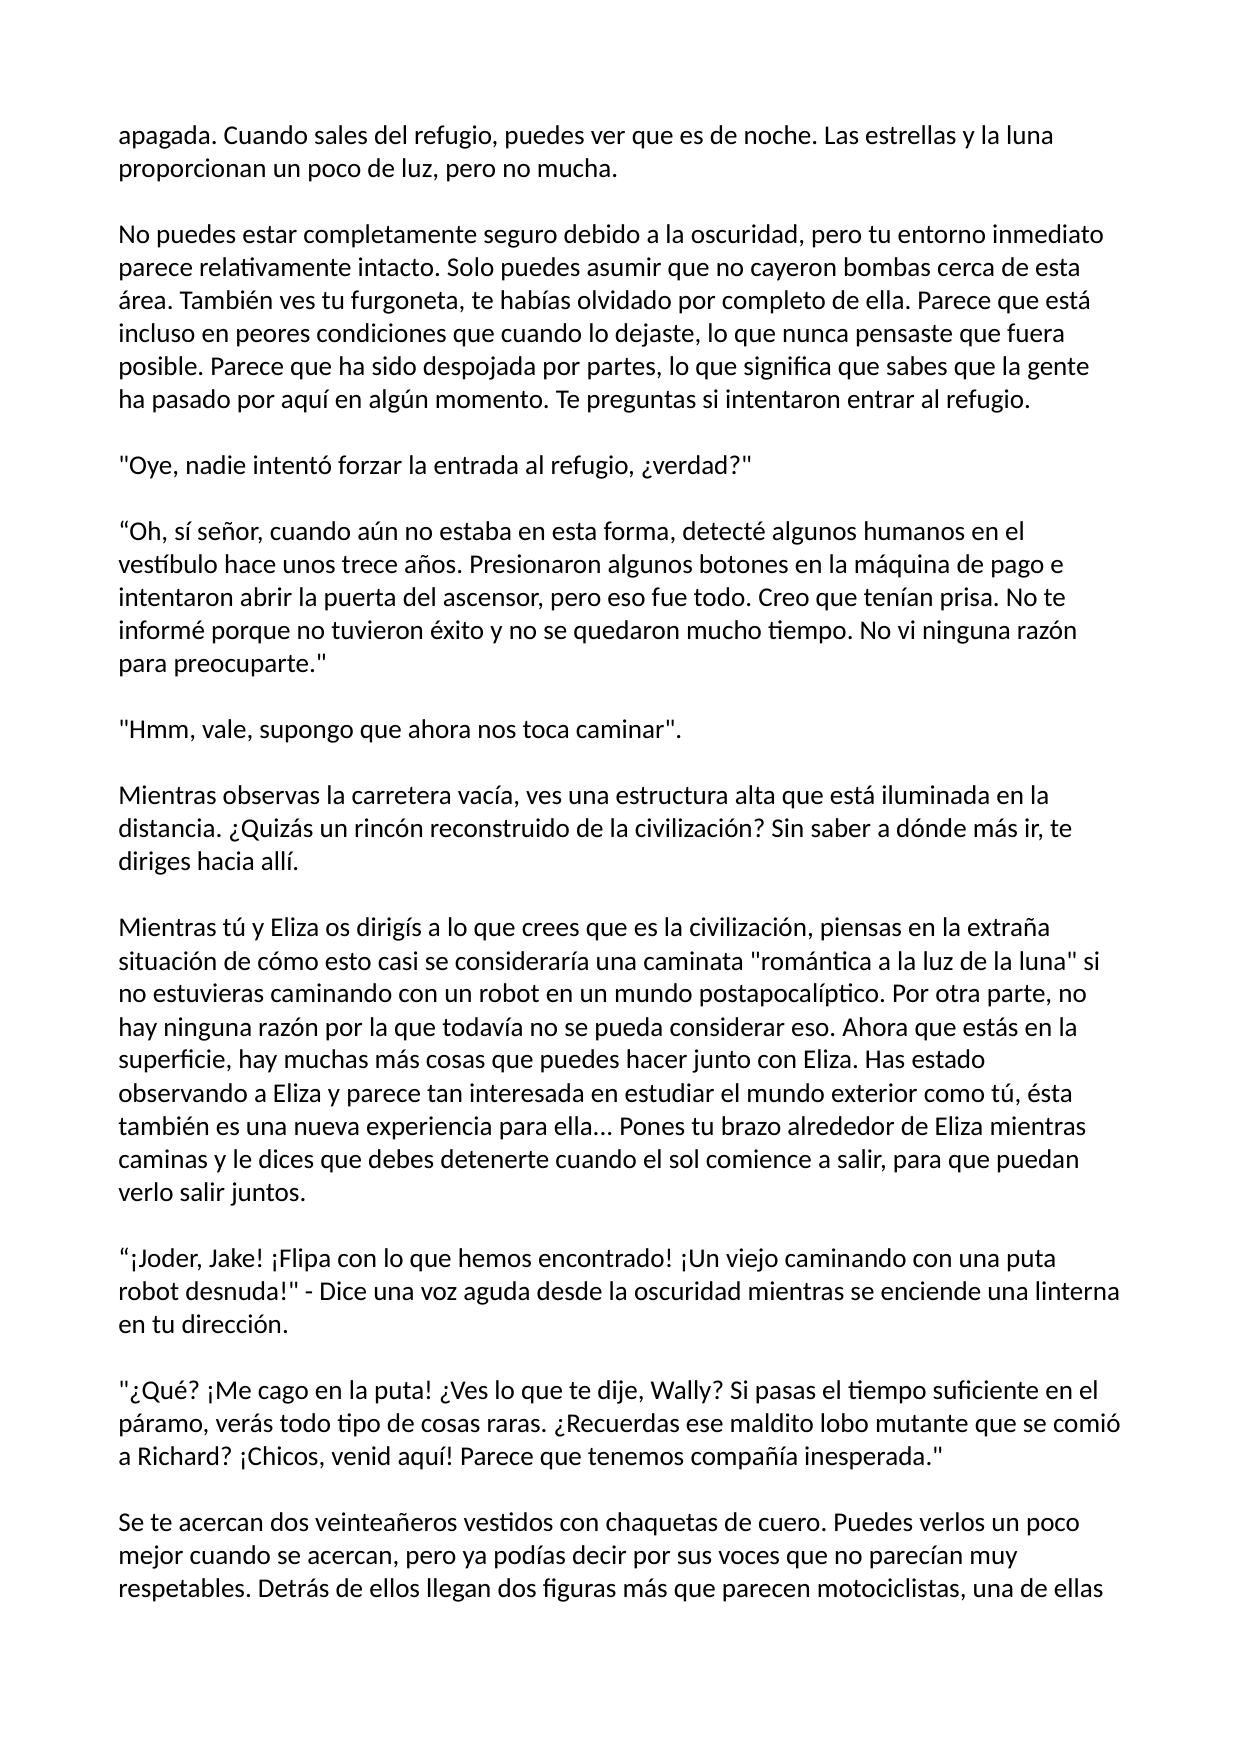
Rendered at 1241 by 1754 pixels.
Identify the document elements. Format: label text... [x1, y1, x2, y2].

text "¿Qué? ¡Me cago en la puta! ¿Ves lo que te dije, Wally? Si pasas el tiempo suficiente en el páramo, verás todo tipo de cosas raras. ¿Recuerdas ese maldito lobo mutante que se comió a Richard? ¡Chicos, venid aquí! Parece que tenemos compañía inesperada." [118, 1373, 1122, 1472]
text apagada. Cuando sales del refugio, puedes ver que es de noche. Las estrellas y la luna proporcionan un poco de luz, pero no mucha. [118, 118, 1122, 184]
text Mientras tú y Eliza os dirigís a lo que crees que es la civilización, piensas en la extraña situación de cómo esto casi se consideraría una caminata "romántica a la luz de la luna" si no estuvieras caminando con un robot en un mundo postapocalíptico. Por otra parte, no hay ninguna razón por la que todavía no se pueda considerar eso. Ahora que estás en la superficie, hay muchas más cosas que puedes hacer junto con Eliza. Has estado observando a Eliza y parece tan interesada en estudiar el mundo exterior como tú, ésta también es una nueva experiencia para ella... Pones tu brazo alrededor de Eliza mientras caminas y le dices que debes detenerte cuando el sol comience a salir, para que puedan verlo salir juntos. [118, 911, 1122, 1208]
text “Oh, sí señor, cuando aún no estaba en esta forma, detecté algunos humanos en el vestíbulo hace unos trece años. Presionaron algunos botones en la máquina de pago e intentaron abrir la puerta del ascensor, pero eso fue todo. Creo que tenían prisa. No te informé porque no tuvieron éxito y no se quedaron mucho tiempo. No vi ninguna razón para preocuparte." [118, 514, 1122, 679]
text Se te acercan dos veinteañeros vestidos con chaquetas de cuero. Puedes verlos un poco mejor cuando se acercan, pero ya podías decir por sus voces que no parecían muy respetables. Detrás de ellos llegan dos figuras más que parecen motociclistas, una de ellas [118, 1505, 1122, 1604]
text "Oye, nadie intentó forzar la entrada al refugio, ¿verdad?" [118, 448, 1122, 481]
text No puedes estar completamente seguro debido a la oscuridad, pero tu entorno inmediato parece relativamente intacto. Solo puedes asumir que no cayeron bombas cerca de esta área. También ves tu furgoneta, te habías olvidado por completo de ella. Parece que está incluso en peores condiciones que cuando lo dejaste, lo que nunca pensaste que fuera posible. Parece que ha sido despojada por partes, lo que significa que sabes que la gente ha pasado por aquí en algún momento. Te preguntas si intentaron entrar al refugio. [118, 217, 1122, 415]
text “¡Joder, Jake! ¡Flipa con lo que hemos encontrado! ¡Un viejo caminando con una puta robot desnuda!" - Dice una voz aguda desde la oscuridad mientras se enciende una linterna en tu dirección. [118, 1241, 1122, 1340]
text Mientras observas la carretera vacía, ves una estructura alta que está iluminada en la distancia. ¿Quizás un rincón reconstruido de la civilización? Sin saber a dónde más ir, te diriges hacia allí. [118, 778, 1122, 878]
text "Hmm, vale, supongo que ahora nos toca caminar". [118, 712, 1122, 746]
